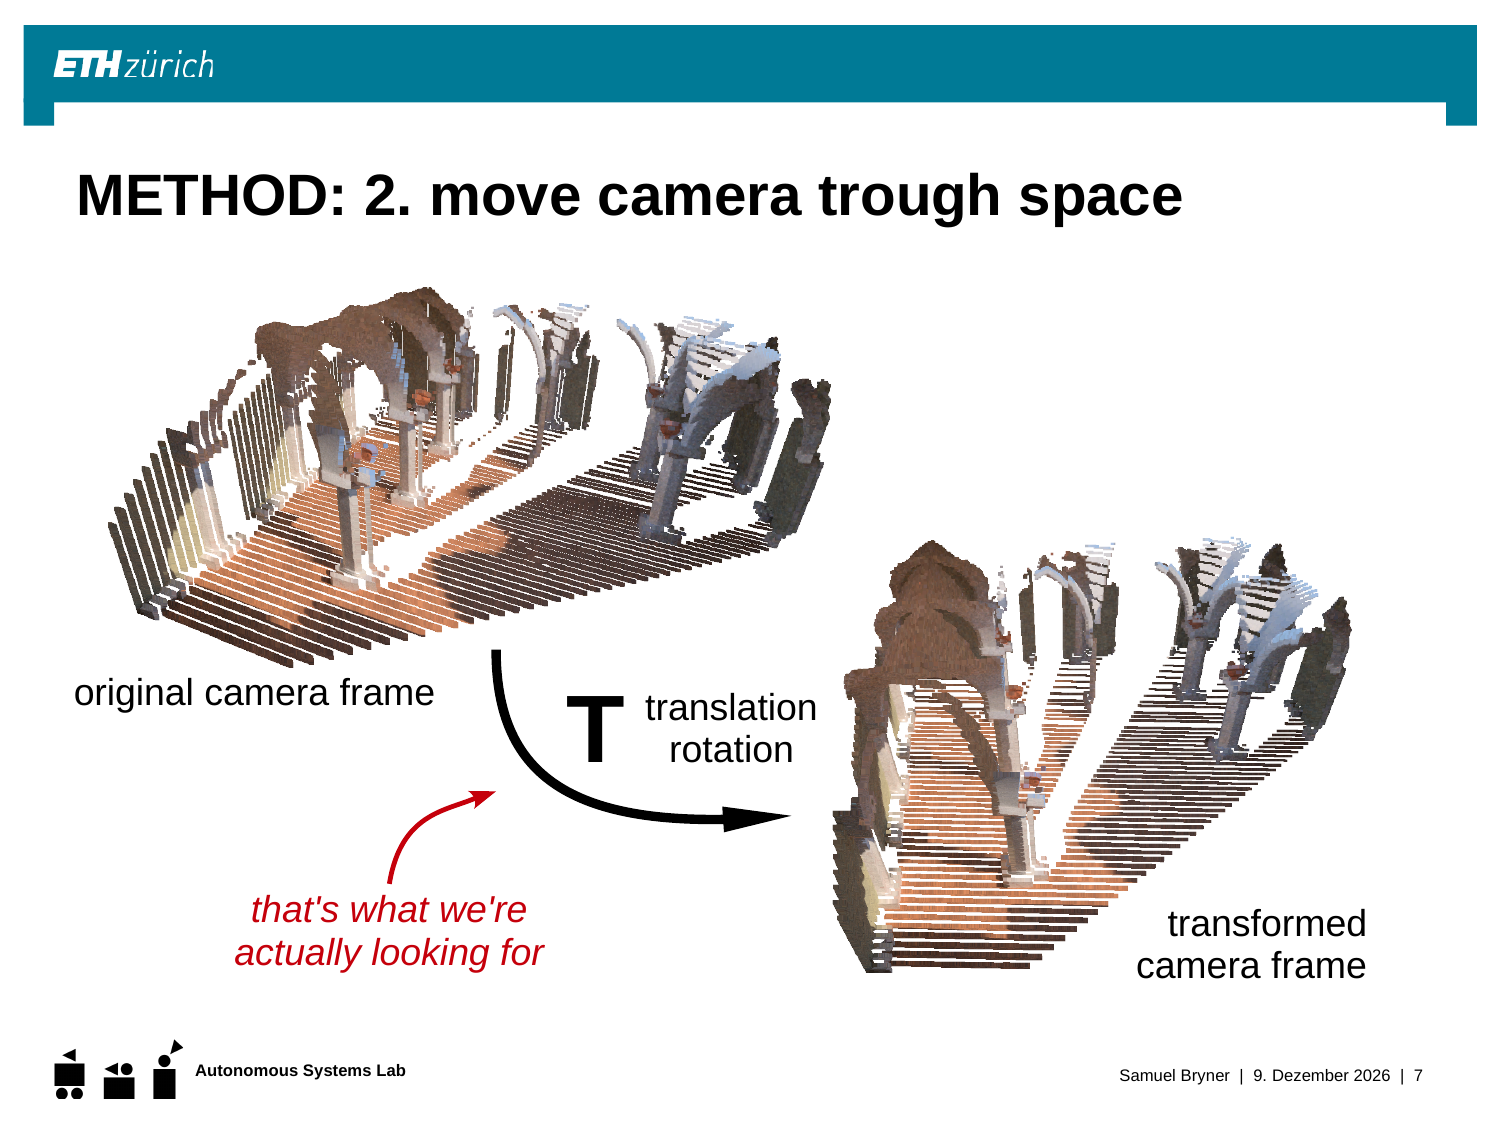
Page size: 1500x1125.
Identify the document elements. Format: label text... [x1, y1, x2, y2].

picture [59, 225, 1382, 994]
title METHOD: 2. move camera trough space [53, 101, 1447, 290]
text_box translation rotation [641, 679, 833, 778]
text_box that's what we're actually looking for [219, 881, 559, 981]
text_box T [552, 668, 641, 790]
